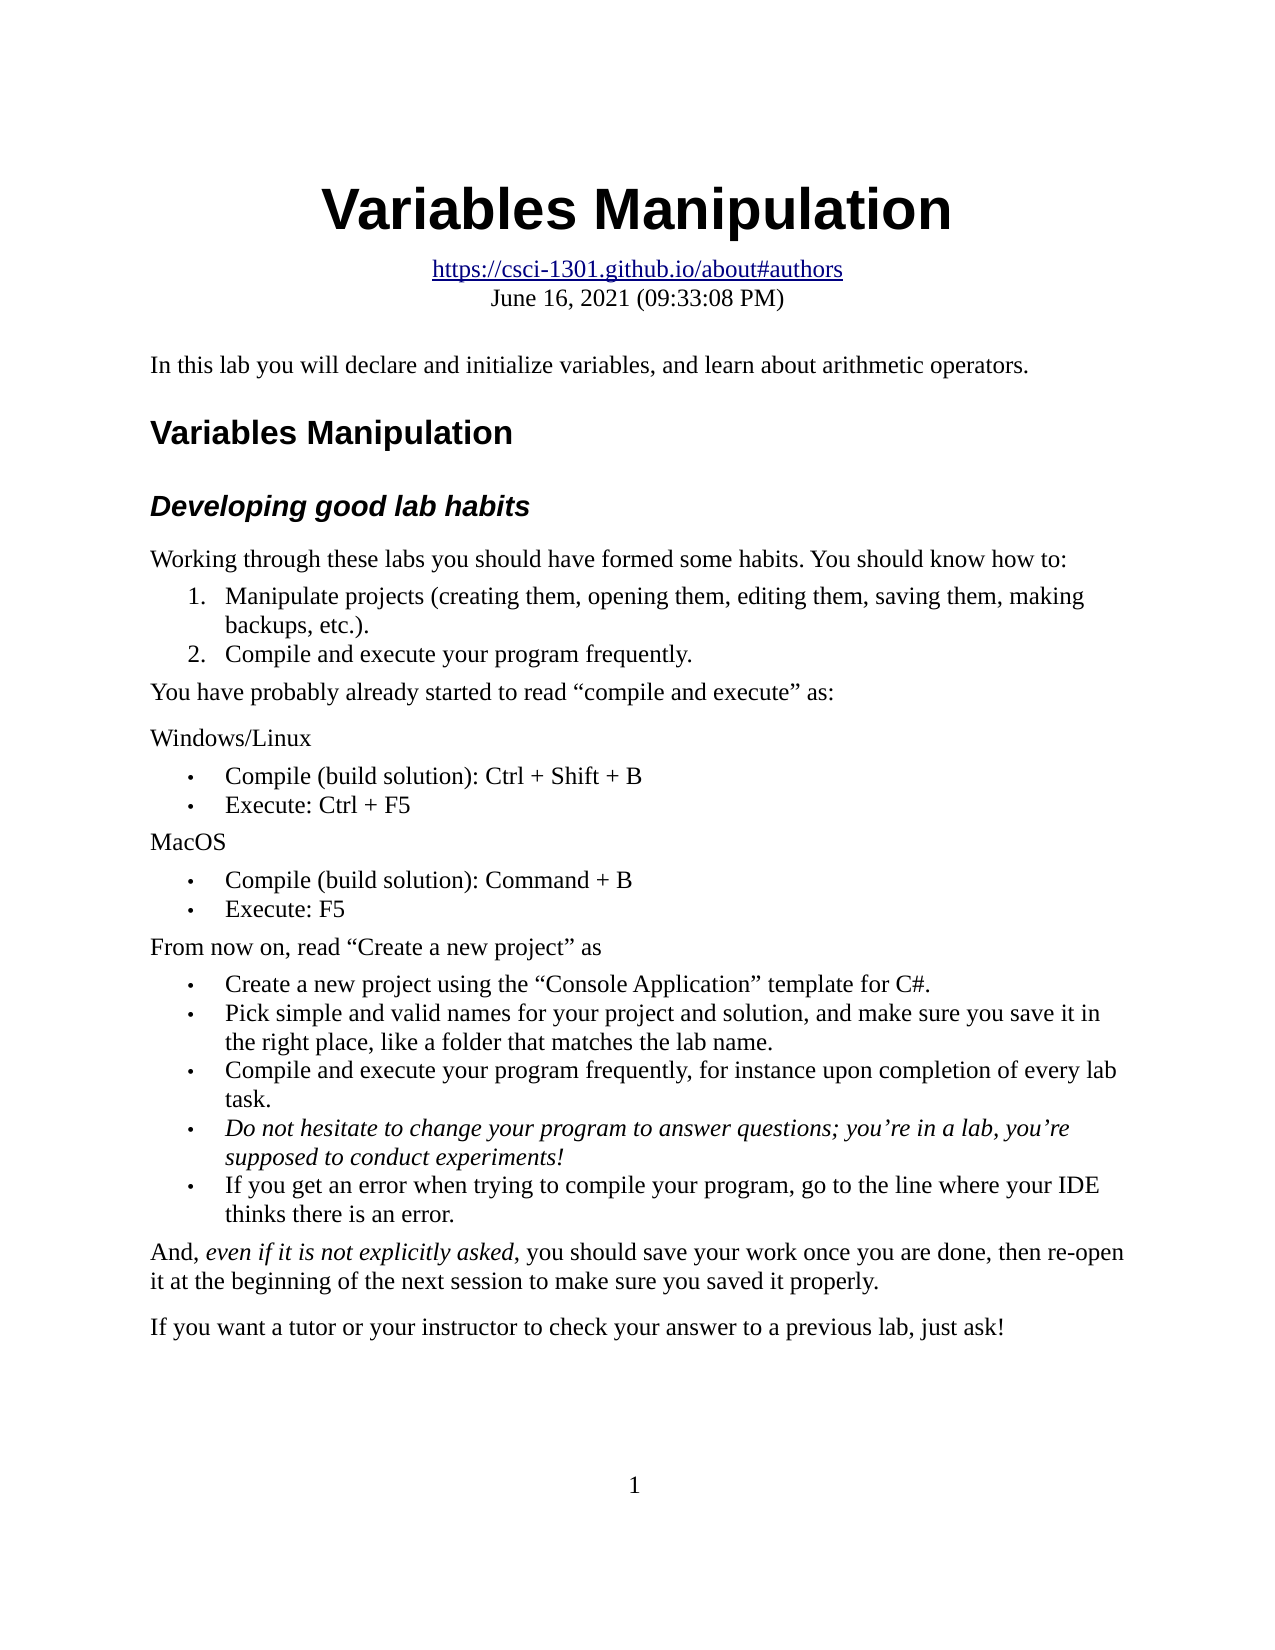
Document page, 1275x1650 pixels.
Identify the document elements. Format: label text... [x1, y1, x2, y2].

text And, even if it is not explicitly asked, you should save your work once you are done, then re-open it at the beginning of the next session to make sure you saved it properly. [150, 1237, 1125, 1294]
text You have probably already started to read “compile and execute” as: [150, 677, 1125, 705]
text In this lab you will declare and initialize variables, and learn about arithmetic operators. [150, 350, 1125, 378]
list Create a new project using the “Console Application” template for C#. [187, 969, 1125, 998]
text From now on, read “Create a new project” as [150, 932, 1125, 960]
list Do not hesitate to change your program to answer questions; you’re in a lab, you’re supposed to conduct experiments! [187, 1113, 1125, 1171]
list Execute: Ctrl + F5 [187, 790, 1125, 818]
list Pick simple and valid names for your project and solution, and make sure you save it in the right place, like a folder that matches the lab name. [187, 998, 1125, 1056]
list Manipulate projects (creating them, opening them, editing them, saving them, making backups, etc.). [187, 581, 1125, 639]
text June 16, 2021 (09:33:08 PM) [150, 283, 1125, 312]
list If you get an error when trying to compile your program, go to the line where your IDE thinks there is an error. [187, 1171, 1125, 1228]
text Working through these labs you should have formed some habits. You should know how to: [150, 544, 1125, 572]
subtitle Developing good lab habits [150, 489, 1125, 522]
text Windows/Linux [150, 723, 1125, 752]
text MacOS [150, 827, 1125, 856]
list Compile (build solution): Ctrl + Shift + B [187, 761, 1125, 790]
subtitle Variables Manipulation [150, 412, 1125, 451]
title Variables Manipulation [150, 175, 1125, 242]
list Compile (build solution): Command + B [187, 865, 1125, 894]
text https://csci-1301.github.io/about#authors [150, 254, 1125, 283]
list Execute: F5 [187, 894, 1125, 923]
text If you want a tutor or your instructor to check your answer to a previous lab, just ask! [150, 1312, 1125, 1341]
list Compile and execute your program frequently, for instance upon completion of every lab task. [187, 1056, 1125, 1113]
list Compile and execute your program frequently. [187, 639, 1125, 668]
